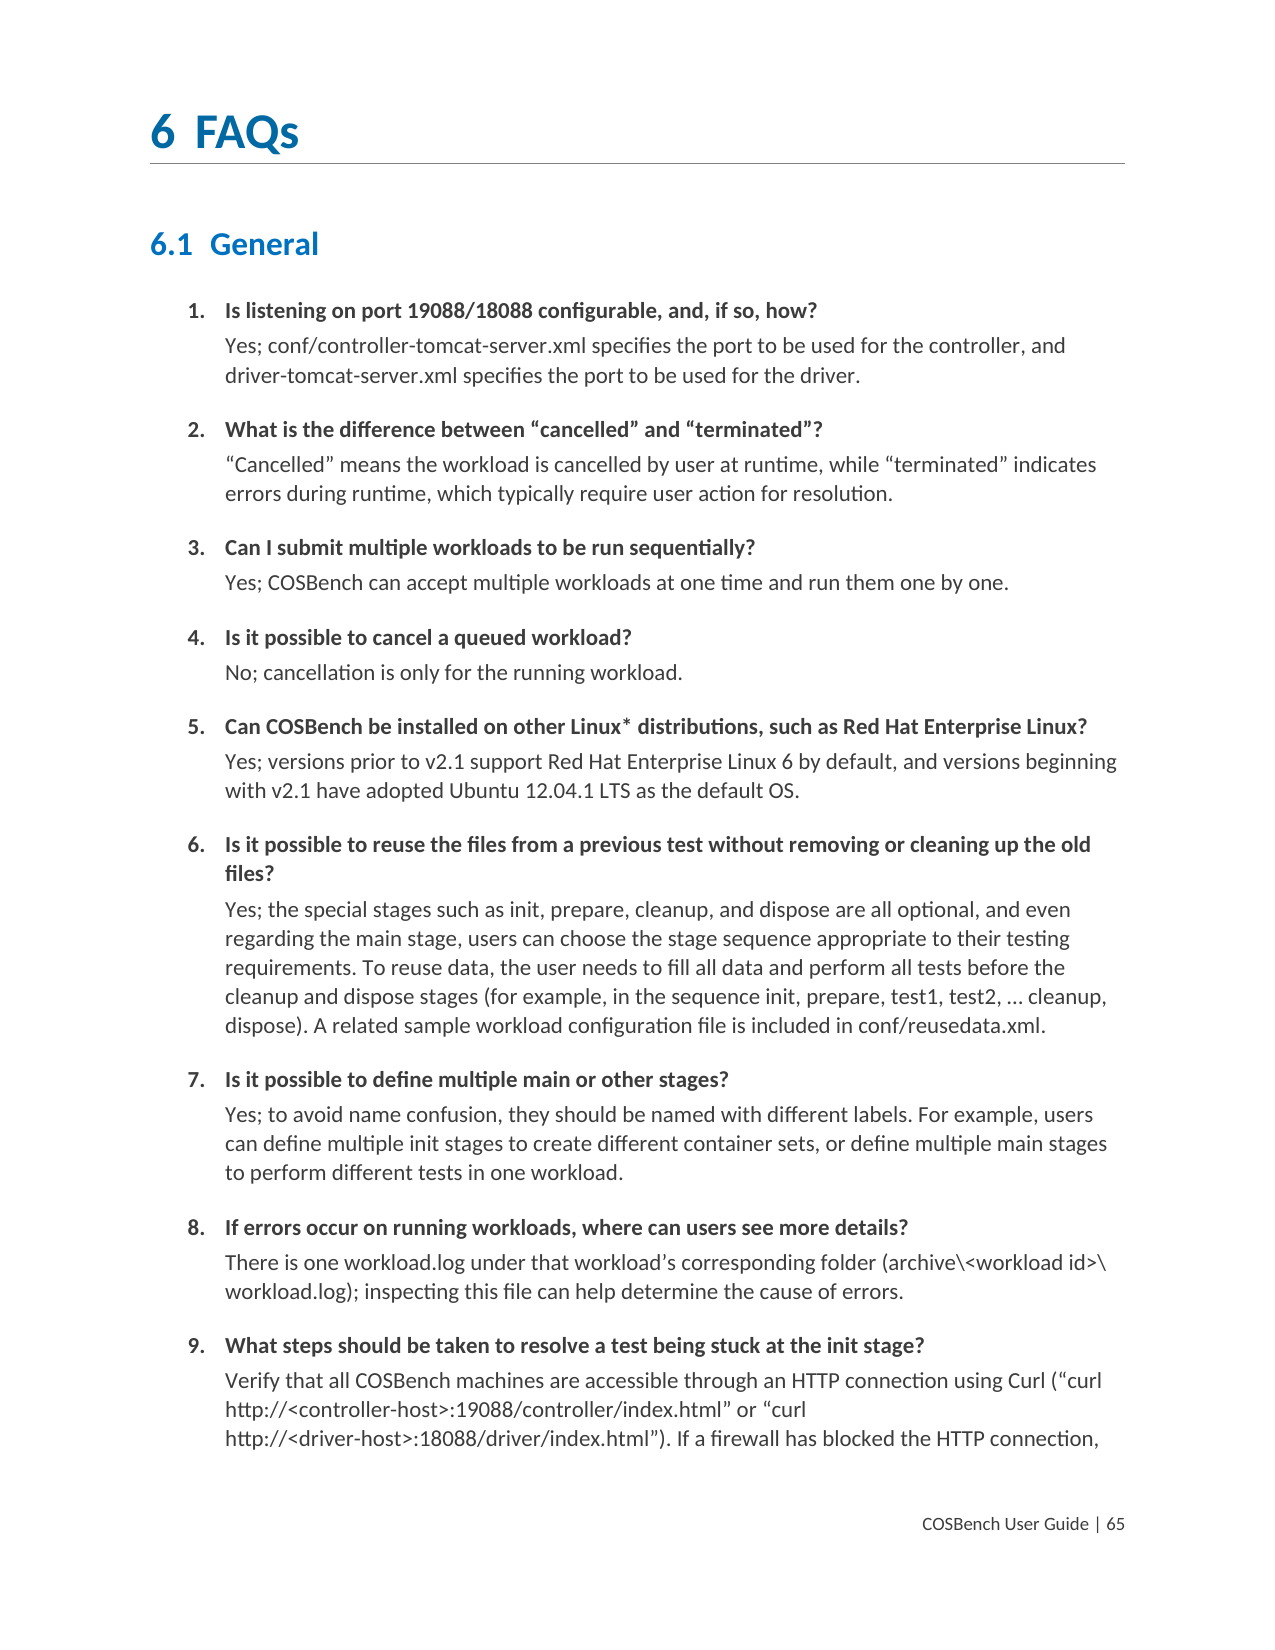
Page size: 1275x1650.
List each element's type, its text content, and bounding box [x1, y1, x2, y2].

text “Cancelled” means the workload is cancelled by user at runtime, while “terminated” indicates errors during runtime, which typically require user action for resolution. [225, 450, 1125, 507]
subtitle General [150, 223, 1125, 263]
list Is it possible to cancel a queued workload? [187, 623, 1125, 651]
text Yes; conf/controller-tomcat-server.xml specifies the port to be used for the controller, and driver-tomcat-server.xml specifies the port to be used for the driver. [225, 332, 1125, 389]
list Can I submit multiple workloads to be run sequentially? [187, 533, 1125, 561]
text There is one workload.log under that workload’s corresponding folder (archive\<workload id>\workload.log); inspecting this file can help determine the cause of errors. [225, 1248, 1125, 1305]
text Yes; to avoid name confusion, they should be named with different labels. For example, users can define multiple init stages to create different container sets, or define multiple main stages to perform different tests in one workload. [225, 1100, 1125, 1187]
list What steps should be taken to resolve a test being stuck at the init stage? [187, 1331, 1125, 1359]
list Is it possible to define multiple main or other stages? [187, 1065, 1125, 1093]
text Verify that all COSBench machines are accessible through an HTTP connection using Curl (“curl http://<controller-host>:19088/controller/index.html” or “curl http://<driver-host>:18088/driver/index.html”). If a firewall has blocked the HTTP connection, [225, 1366, 1125, 1452]
text Yes; the special stages such as init, prepare, cleanup, and dispose are all optional, and even regarding the main stage, users can choose the stage sequence appropriate to their testing requirements. To reuse data, the user needs to fill all data and perform all tests before the cleanup and dispose stages (for example, in the sequence init, prepare, test1, test2, … cleanup, dispose). A related sample workload configuration file is included in conf/reusedata.xml. [225, 895, 1125, 1039]
list If errors occur on running workloads, where can users see more details? [187, 1213, 1125, 1241]
list What is the difference between “cancelled” and “terminated”? [187, 415, 1125, 443]
text No; cancellation is only for the running workload. [225, 658, 1125, 686]
text Yes; versions prior to v2.1 support Red Hat Enterprise Linux 6 by default, and versions beginning with v2.1 have adopted Ubuntu 12.04.1 LTS as the default OS. [225, 747, 1125, 804]
list Can COSBench be installed on other Linux* distributions, such as Red Hat Enterprise Linux? [187, 712, 1125, 740]
subtitle FAQs [150, 100, 1125, 163]
list Is it possible to reuse the files from a previous test without removing or cleaning up the old files? [187, 830, 1125, 887]
list Is listening on port 19088/18088 configurable, and, if so, how? [187, 296, 1125, 324]
text Yes; COSBench can accept multiple workloads at one time and run them one by one. [225, 568, 1125, 597]
